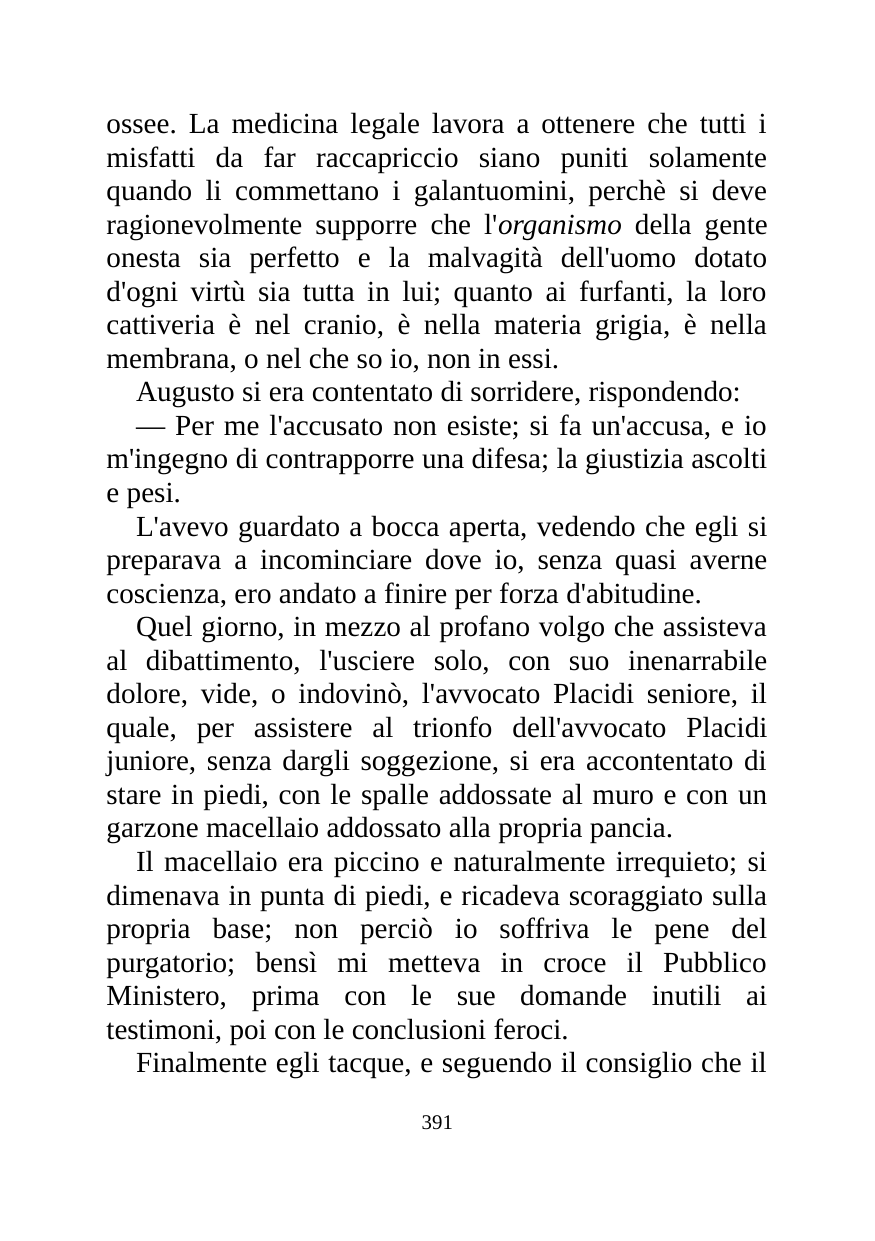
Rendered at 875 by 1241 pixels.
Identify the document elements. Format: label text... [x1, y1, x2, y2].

text L'avevo guardato a bocca aperta, vedendo che egli si preparava a incominciare dove io, senza quasi averne coscienza, ero andato a finire per forza d'abitudine. [106, 509, 768, 609]
text Il macellaio era piccino e naturalmente irrequieto; si dimenava in punta di piedi, e ricadeva scoraggiato sulla propria base; non perciò io soffriva le pene del purgatorio; bensì mi metteva in croce il Pubblico Ministero, prima con le sue domande inutili ai testimoni, poi con le conclusioni feroci. [106, 844, 768, 1045]
text Finalmente egli tacque, e seguendo il consiglio che il [106, 1045, 768, 1079]
text Quel giorno, in mezzo al profano volgo che assisteva al dibattimento, l'usciere solo, con suo inenarrabile dolore, vide, o indovinò, l'avvocato Placidi seniore, il quale, per assistere al trionfo dell'avvocato Placidi juniore, senza dargli soggezione, si era accontentato di stare in piedi, con le spalle addossate al muro e con un garzone macellaio addossato alla propria pancia. [106, 609, 768, 844]
text ossee. La medicina legale lavora a ottenere che tutti i misfatti da far raccapriccio siano puniti solamente quando li commettano i galantuomini, perchè si deve ragionevolmente supporre che l'organismo della gente onesta sia perfetto e la malvagità dell'uomo dotato d'ogni virtù sia tutta in lui; quanto ai furfanti, la loro cattiveria è nel cranio, è nella materia grigia, è nella membrana, o nel che so io, non in essi. [106, 106, 768, 374]
text Augusto si era contentato di sorridere, rispondendo: [106, 374, 768, 408]
text — Per me l'accusato non esiste; si fa un'accusa, e io m'ingegno di contrapporre una difesa; la giustizia ascolti e pesi. [106, 408, 768, 509]
